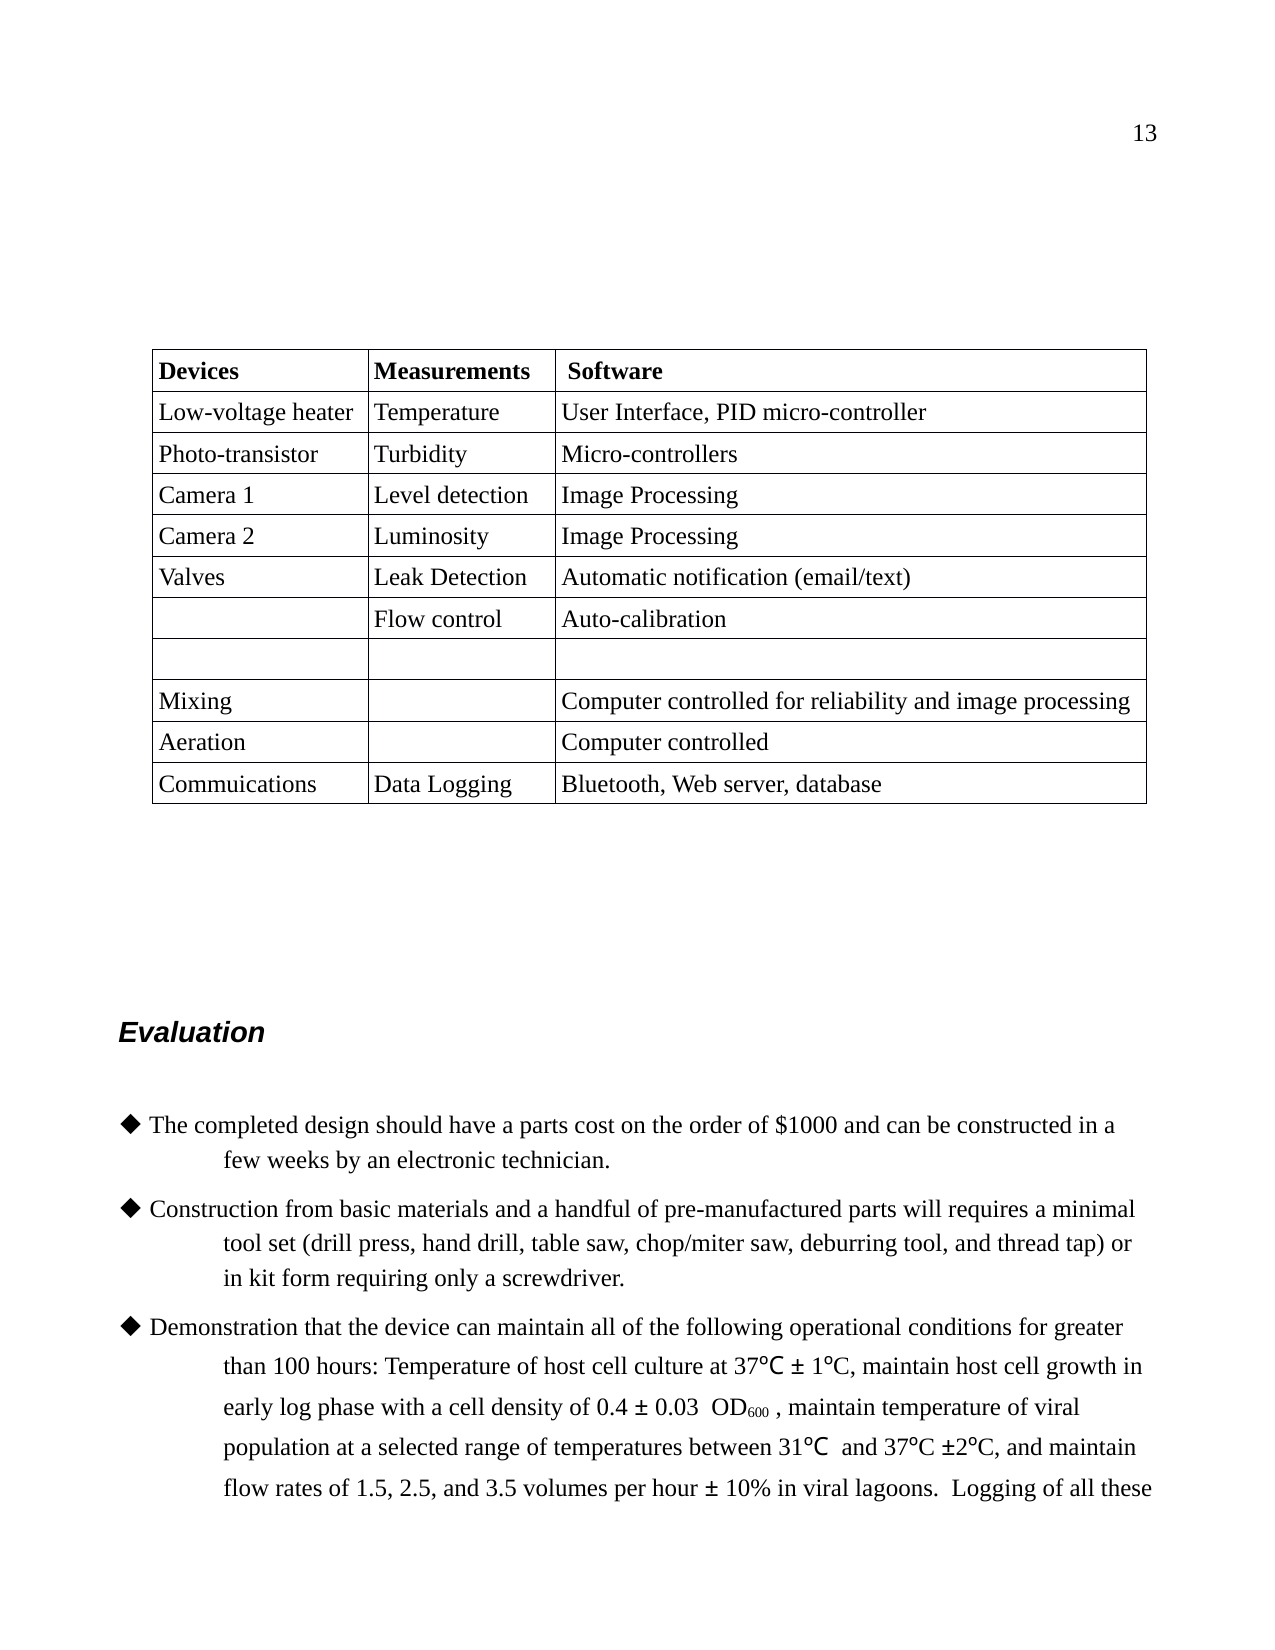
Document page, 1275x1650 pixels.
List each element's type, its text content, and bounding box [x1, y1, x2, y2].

table_cell [556, 639, 1146, 679]
table_cell Turbidity [369, 433, 555, 473]
table_cell [369, 680, 555, 721]
table_cell Low-voltage heater [153, 392, 368, 432]
table_header Measurements [369, 350, 555, 391]
table_cell [153, 598, 368, 638]
table_cell Camera 2 [153, 515, 368, 556]
table_cell Luminosity [369, 515, 555, 556]
table_cell [153, 639, 368, 679]
table_header Software [556, 350, 1146, 391]
table_cell Mixing [153, 680, 368, 721]
table_cell Leak Detection [369, 557, 555, 597]
table_cell Valves [153, 557, 368, 597]
table_cell User Interface, PID micro-controller [556, 392, 1146, 432]
table_cell Auto-calibration [556, 598, 1146, 638]
table_cell Temperature [369, 392, 555, 432]
table_cell Commuications [153, 763, 368, 803]
table_cell Camera 1 [153, 474, 368, 514]
table_cell Bluetooth, Web server, database [556, 763, 1146, 803]
table_cell Aeration [153, 722, 368, 762]
list The completed design should have a parts cost on the order of $1000 and can be constructed in a few weeks by an electronic technician. [118, 1110, 1157, 1173]
table_cell Computer controlled [556, 722, 1146, 762]
table_header Devices [153, 350, 368, 391]
table_cell Automatic notification (email/text) [556, 557, 1146, 597]
table_cell [369, 639, 555, 679]
table_cell Computer controlled for reliability and image processing [556, 680, 1146, 721]
table_cell Flow control [369, 598, 555, 638]
table_cell Micro-controllers [556, 433, 1146, 473]
subtitle Evaluation [118, 1015, 1157, 1049]
table_cell Photo-transistor [153, 433, 368, 473]
table_cell Image Processing [556, 474, 1146, 514]
list Construction from basic materials and a handful of pre-manufactured parts will requires a minimal tool set (drill press, hand drill, table saw, chop/miter saw, deburring tool, and thread tap) or in kit form requiring only a screwdriver. [118, 1194, 1157, 1292]
table_cell [369, 722, 555, 762]
list Demonstration that the device can maintain all of the following operational conditions for greater than 100 hours: Temperature of host cell culture at 37ºC ± 1ºC, maintain host cell growth in early log phase with a cell density of 0.4 ± 0.03 OD600 , maintain temperature of viral population at a selected range of temperatures between 31ºC and 37ºC ±2ºC, and maintain flow rates of 1.5, 2.5, and 3.5 volumes per hour ± 10% in viral lagoons. Logging of all these [118, 1312, 1157, 1504]
table_cell Level detection [369, 474, 555, 514]
table_cell Image Processing [556, 515, 1146, 556]
table_cell Data Logging [369, 763, 555, 803]
